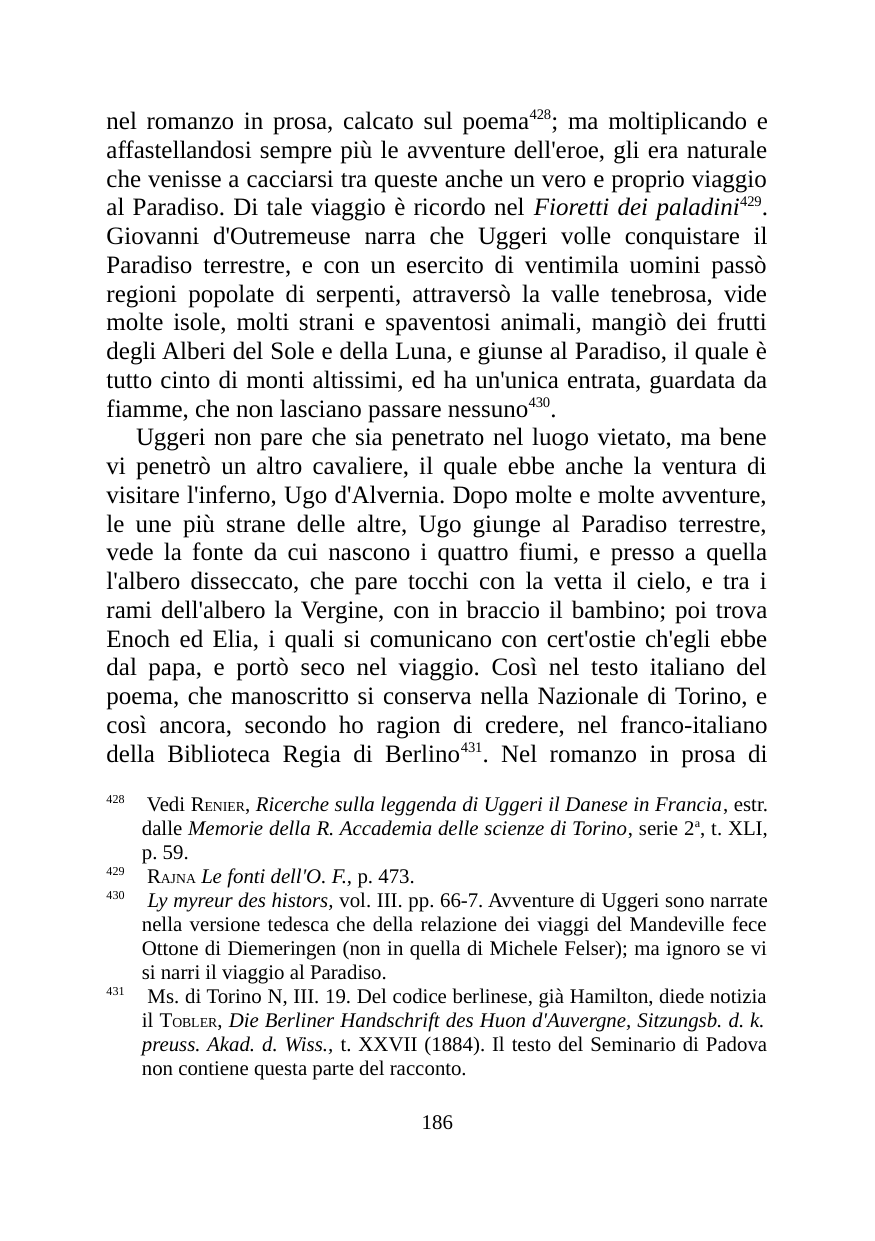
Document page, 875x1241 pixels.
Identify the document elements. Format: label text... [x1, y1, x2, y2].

text Uggeri non pare che sia penetrato nel luogo vietato, ma bene vi penetrò un altro cavaliere, il quale ebbe anche la ventura di visitare l'inferno, Ugo d'Alvernia. Dopo molte e molte avventure, le une più strane delle altre, Ugo giunge al Paradiso terrestre, vede la fonte da cui nascono i quattro fiumi, e presso a quella l'albero disseccato, che pare tocchi con la vetta il cielo, e tra i rami dell'albero la Vergine, con in braccio il bambino; poi trova Enoch ed Elia, i quali si comunicano con cert'ostie ch'egli ebbe dal papa, e portò seco nel viaggio. Così nel testo italiano del poema, che manoscritto si conserva nella Nazionale di Torino, e così ancora, secondo ho ragion di credere, nel franco-italiano della Biblioteca Regia di Berlino. Nel romanzo in prosa di [106, 422, 768, 767]
text Vedi Renier, Ricerche sulla leggenda di Uggeri il Danese in Francia, estr. dalle Memorie della R. Accademia delle scienze di Torino, serie 2a, t. XLI, p. 59. [106, 792, 768, 864]
text Ly myreur des histors, vol. III. pp. 66-7. Avventure di Uggeri sono narrate nella versione tedesca che della relazione dei viaggi del Mandeville fece Ottone di Diemeringen (non in quella di Michele Felser); ma ignoro se vi si narri il viaggio al Paradiso. [106, 888, 768, 984]
text Ms. di Torino N, III. 19. Del codice berlinese, già Hamilton, diede notizia il Tobler, Die Berliner Handschrift des Huon d'Auvergne, Sitzungsb. d. k. preuss. Akad. d. Wiss., t. XXVII (1884). Il testo del Seminario di Padova non contiene questa parte del racconto. [106, 984, 768, 1080]
text Rajna Le fonti dell'O. F., p. 473. [106, 864, 768, 888]
text nel romanzo in prosa, calcato sul poema; ma moltiplicando e affastellandosi sempre più le avventure dell'eroe, gli era naturale che venisse a cacciarsi tra queste anche un vero e proprio viaggio al Paradiso. Di tale viaggio è ricordo nel Fioretti dei paladini. Giovanni d'Outremeuse narra che Uggeri volle conquistare il Paradiso terrestre, e con un esercito di ventimila uomini passò regioni popolate di serpenti, attraversò la valle tenebrosa, vide molte isole, molti strani e spaventosi animali, mangiò dei frutti degli Alberi del Sole e della Luna, e giunse al Paradiso, il quale è tutto cinto di monti altissimi, ed ha un'unica entrata, guardata da fiamme, che non lasciano passare nessuno. [106, 106, 768, 422]
